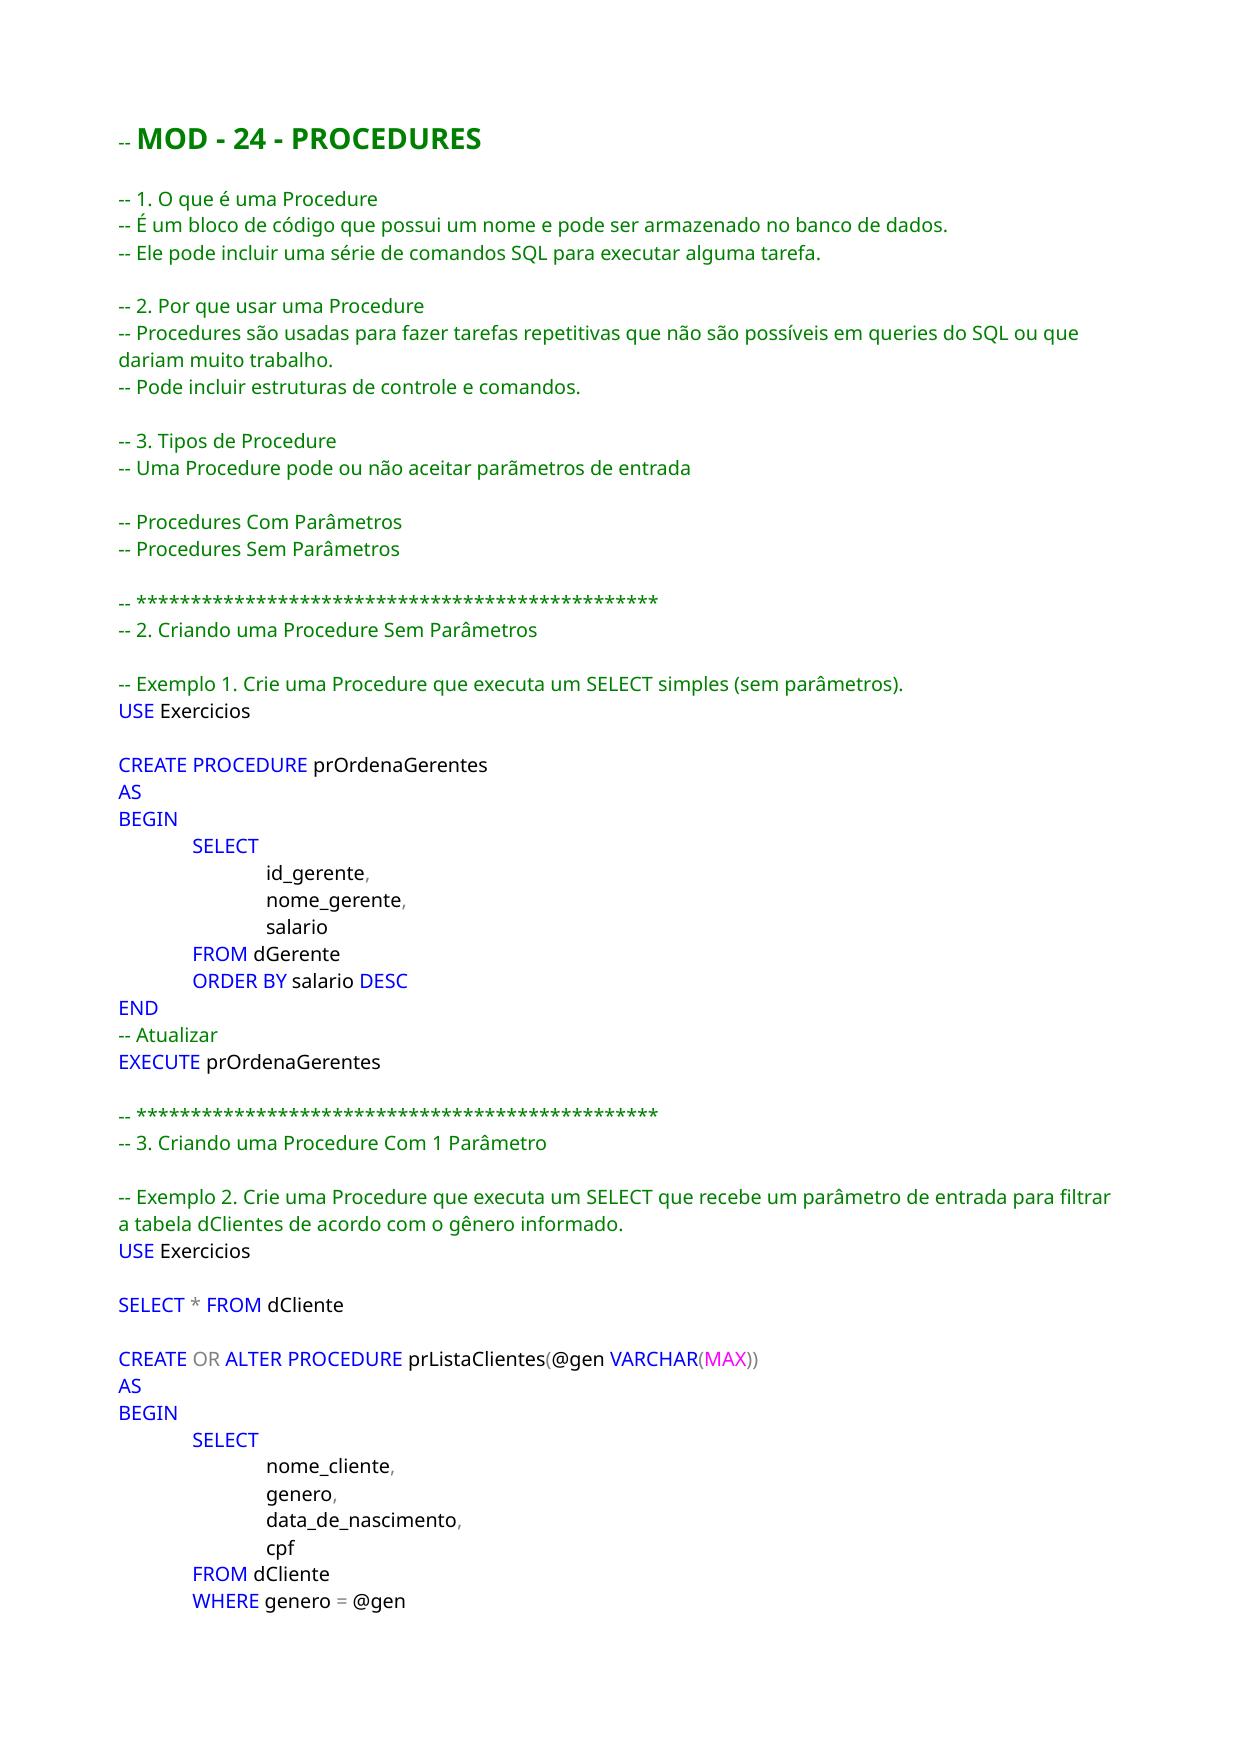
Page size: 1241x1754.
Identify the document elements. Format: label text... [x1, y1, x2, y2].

text USE Exercicios [118, 1237, 1122, 1264]
text FROM dGerente [118, 940, 1122, 967]
text FROM dCliente [118, 1561, 1122, 1588]
text nome_cliente, [118, 1453, 1122, 1480]
text -- Ele pode incluir uma série de comandos SQL para executar alguma tarefa. [118, 239, 1122, 266]
text salario [118, 913, 1122, 940]
text AS [118, 778, 1122, 805]
text id_gerente, [118, 859, 1122, 886]
text -- Atualizar [118, 1021, 1122, 1048]
text genero, [118, 1480, 1122, 1507]
text -- 1. O que é uma Procedure [118, 185, 1122, 212]
text ORDER BY salario DESC [118, 967, 1122, 994]
text -- ************************************************ [118, 1102, 1122, 1129]
text -- É um bloco de código que possui um nome e pode ser armazenado no banco de dados. [118, 212, 1122, 239]
text END [118, 994, 1122, 1021]
text AS [118, 1372, 1122, 1399]
text nome_gerente, [118, 886, 1122, 913]
text WHERE genero = @gen [118, 1588, 1122, 1615]
text -- 3. Criando uma Procedure Com 1 Parâmetro [118, 1129, 1122, 1156]
text -- Uma Procedure pode ou não aceitar parãmetros de entrada [118, 454, 1122, 482]
text -- 2. Criando uma Procedure Sem Parâmetros [118, 616, 1122, 643]
text -- 3. Tipos de Procedure [118, 428, 1122, 454]
text -- Procedures Com Parâmetros [118, 508, 1122, 536]
text -- ************************************************ [118, 589, 1122, 616]
text SELECT [118, 832, 1122, 859]
text -- 2. Por que usar uma Procedure [118, 293, 1122, 320]
text -- Pode incluir estruturas de controle e comandos. [118, 374, 1122, 401]
text SELECT [118, 1426, 1122, 1453]
text SELECT * FROM dCliente [118, 1291, 1122, 1318]
text -- Exemplo 1. Crie uma Procedure que executa um SELECT simples (sem parâmetros). [118, 670, 1122, 697]
text cpf [118, 1534, 1122, 1561]
text -- Procedures são usadas para fazer tarefas repetitivas que não são possíveis em queries do SQL ou que dariam muito trabalho. [118, 320, 1122, 374]
text BEGIN [118, 805, 1122, 832]
text CREATE OR ALTER PROCEDURE prListaClientes(@gen VARCHAR(MAX)) [118, 1345, 1122, 1372]
text -- Procedures Sem Parâmetros [118, 536, 1122, 562]
text BEGIN [118, 1399, 1122, 1426]
text USE Exercicios [118, 697, 1122, 724]
text -- MOD - 24 - PROCEDURES [118, 118, 1122, 158]
text CREATE PROCEDURE prOrdenaGerentes [118, 751, 1122, 778]
text EXECUTE prOrdenaGerentes [118, 1048, 1122, 1075]
text data_de_nascimento, [118, 1507, 1122, 1534]
text -- Exemplo 2. Crie uma Procedure que executa um SELECT que recebe um parâmetro de entrada para filtrar a tabela dClientes de acordo com o gênero informado. [118, 1183, 1122, 1237]
